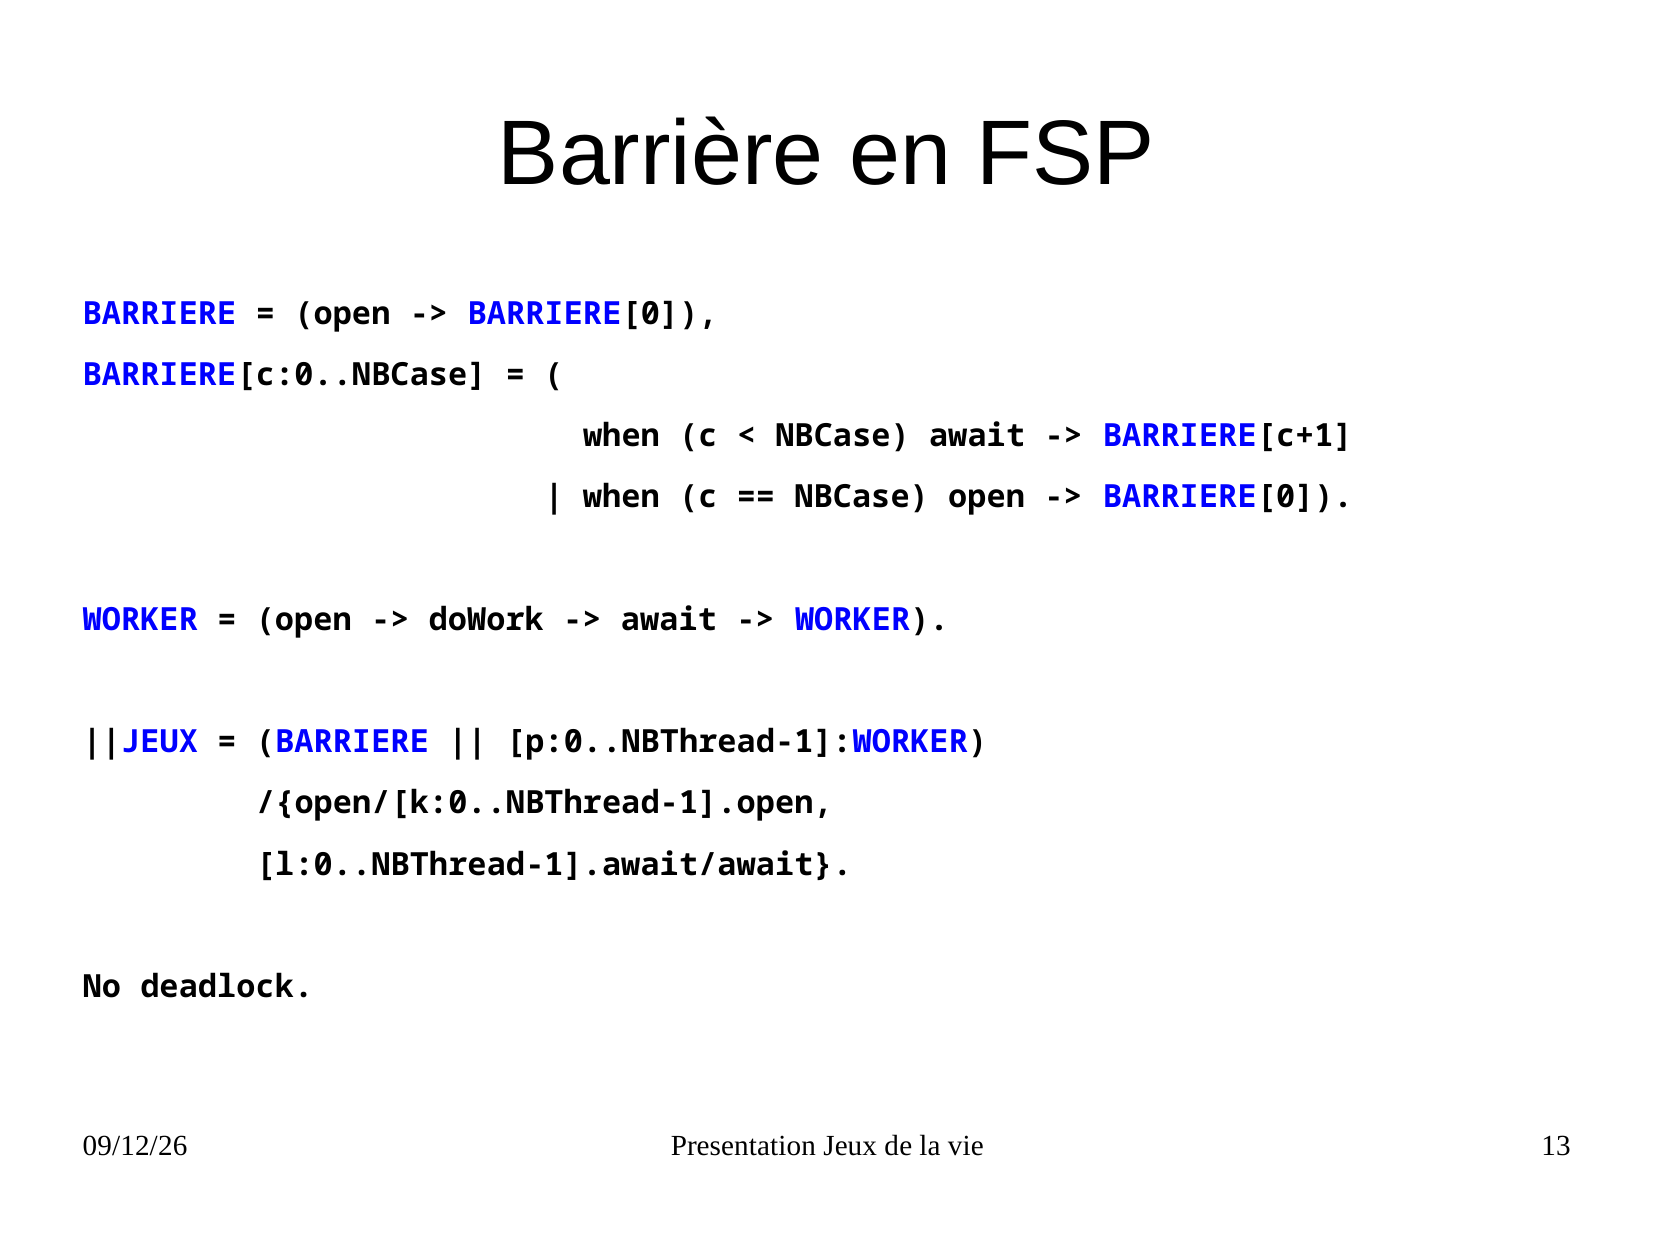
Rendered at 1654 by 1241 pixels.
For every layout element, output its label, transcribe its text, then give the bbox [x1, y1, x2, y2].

title Barrière en FSP [82, 49, 1571, 257]
list BARRIERE = (open -> BARRIERE[0]), BARRIERE[c:0..NBCase] = ( when (c < NBCase) await -> BARRIERE[c+1] | when (c == NBCase) open -> BARRIERE[0]). WORKER = (open -> doWork -> await -> WORKER). ||JEUX = (BARRIERE || [p:0..NBThread-1]:WORKER) /{open/[k:0..NBThread-1].open, [l:0..NBThread-1].await/await}. No deadlock. [82, 290, 1538, 1010]
